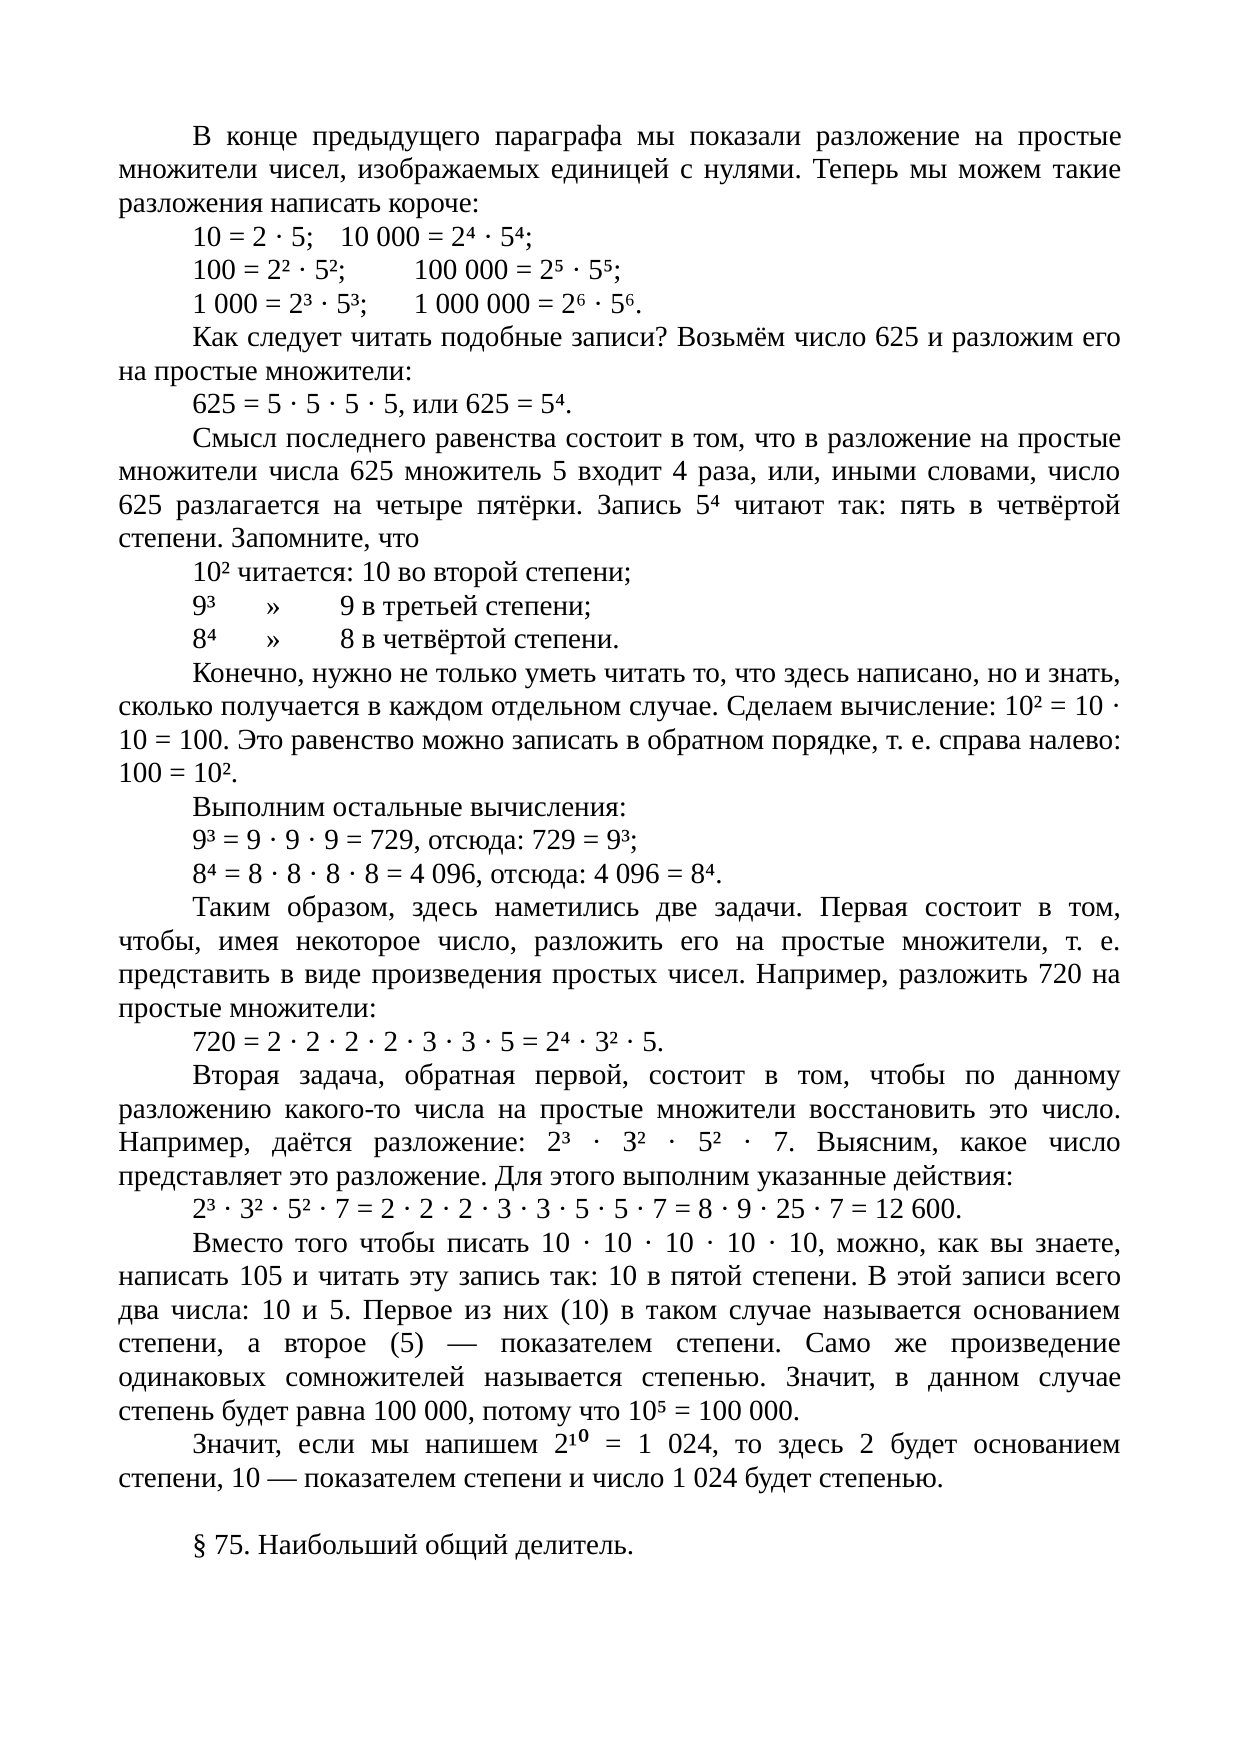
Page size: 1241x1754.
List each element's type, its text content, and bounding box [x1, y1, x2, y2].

text Таким образом, здесь наметились две задачи. Первая состоит в том, чтобы, имея некоторое число, разложить его на простые множители, т. е. представить в виде произведения простых чисел. Например, разложить 720 на простые множители: [118, 889, 1122, 1024]
text 720 = 2 · 2 · 2 · 2 · 3 · 3 · 5 = 2⁴ · 3² · 5. [118, 1024, 1122, 1057]
text Смысл последнего равенства состоит в том, что в разложение на простые множители числа 625 множитель 5 входит 4 раза, или, иными словами, число 625 разлагается на четыре пятёрки. Запись 5⁴ читают так: пять в четвёртой степени. Запомните, что [118, 420, 1122, 554]
text 625 = 5 · 5 · 5 · 5, или 625 = 5⁴. [118, 386, 1122, 420]
text 2³ · 3² · 5² · 7 = 2 · 2 · 2 · 3 · 3 · 5 · 5 · 7 = 8 · 9 · 25 · 7 = 12 600. [118, 1191, 1122, 1225]
text 10 = 2 · 5; 10 000 = 2⁴ · 5⁴; [118, 219, 1122, 252]
text Выполним остальные вычисления: [118, 789, 1122, 822]
text § 75. Наибольший общий делитель. [118, 1527, 1122, 1560]
text 1 000 = 2³ · 5³; 1 000 000 = 2⁶ · 5⁶. [118, 286, 1122, 319]
text 9³ = 9 · 9 · 9 = 729, отсюда: 729 = 9³; [118, 822, 1122, 856]
text Как следует читать подобные записи? Возьмём число 625 и разложим его на простые множители: [118, 319, 1122, 386]
text Вторая задача, обратная первой, состоит в том, чтобы по данному разложению какого-то числа на простые множители восстановить это число. Например, даётся разложение: 2³ · З² · 5² · 7. Выясним, какое число представляет это разложение. Для этого выполним указанные действия: [118, 1057, 1122, 1191]
text Вместо того чтобы писать 10 · 10 · 10 · 10 · 10, можно, как вы знаете, написать 105 и читать эту запись так: 10 в пятой степени. В этой записи всего два числа: 10 и 5. Первое из них (10) в таком случае называется основанием степени, а второе (5) — показателем степени. Само же произведение одинаковых сомножителей называется степенью. Значит, в данном случае степень будет равна 100 000, потому что 10⁵ = 100 000. [118, 1225, 1122, 1426]
text Значит, если мы напишем 2¹⁰ = 1 024, то здесь 2 будет основанием степени, 10 — показателем степени и число 1 024 будет степенью. [118, 1426, 1122, 1493]
text 9³ » 9 в третьей степени; [118, 588, 1122, 621]
text 8⁴ = 8 · 8 · 8 · 8 = 4 096, отсюда: 4 096 = 8⁴. [118, 856, 1122, 889]
text В конце предыдущего параграфа мы показали разложение на простые множители чисел, изображаемых единицей с нулями. Теперь мы можем такие разложения написать короче: [118, 118, 1122, 219]
text 8⁴ » 8 в четвёртой степени. [118, 621, 1122, 655]
text 100 = 2² · 5²; 100 000 = 2⁵ · 5⁵; [118, 252, 1122, 286]
text 10² читается: 10 во второй степени; [118, 554, 1122, 588]
text Конечно, нужно не только уметь читать то, что здесь написано, но и знать, сколько получается в каждом отдельном случае. Сделаем вычисление: 10² = 10 · 10 = 100. Это равенство можно записать в обратном порядке, т. е. справа налево: 100 = 10². [118, 655, 1122, 789]
